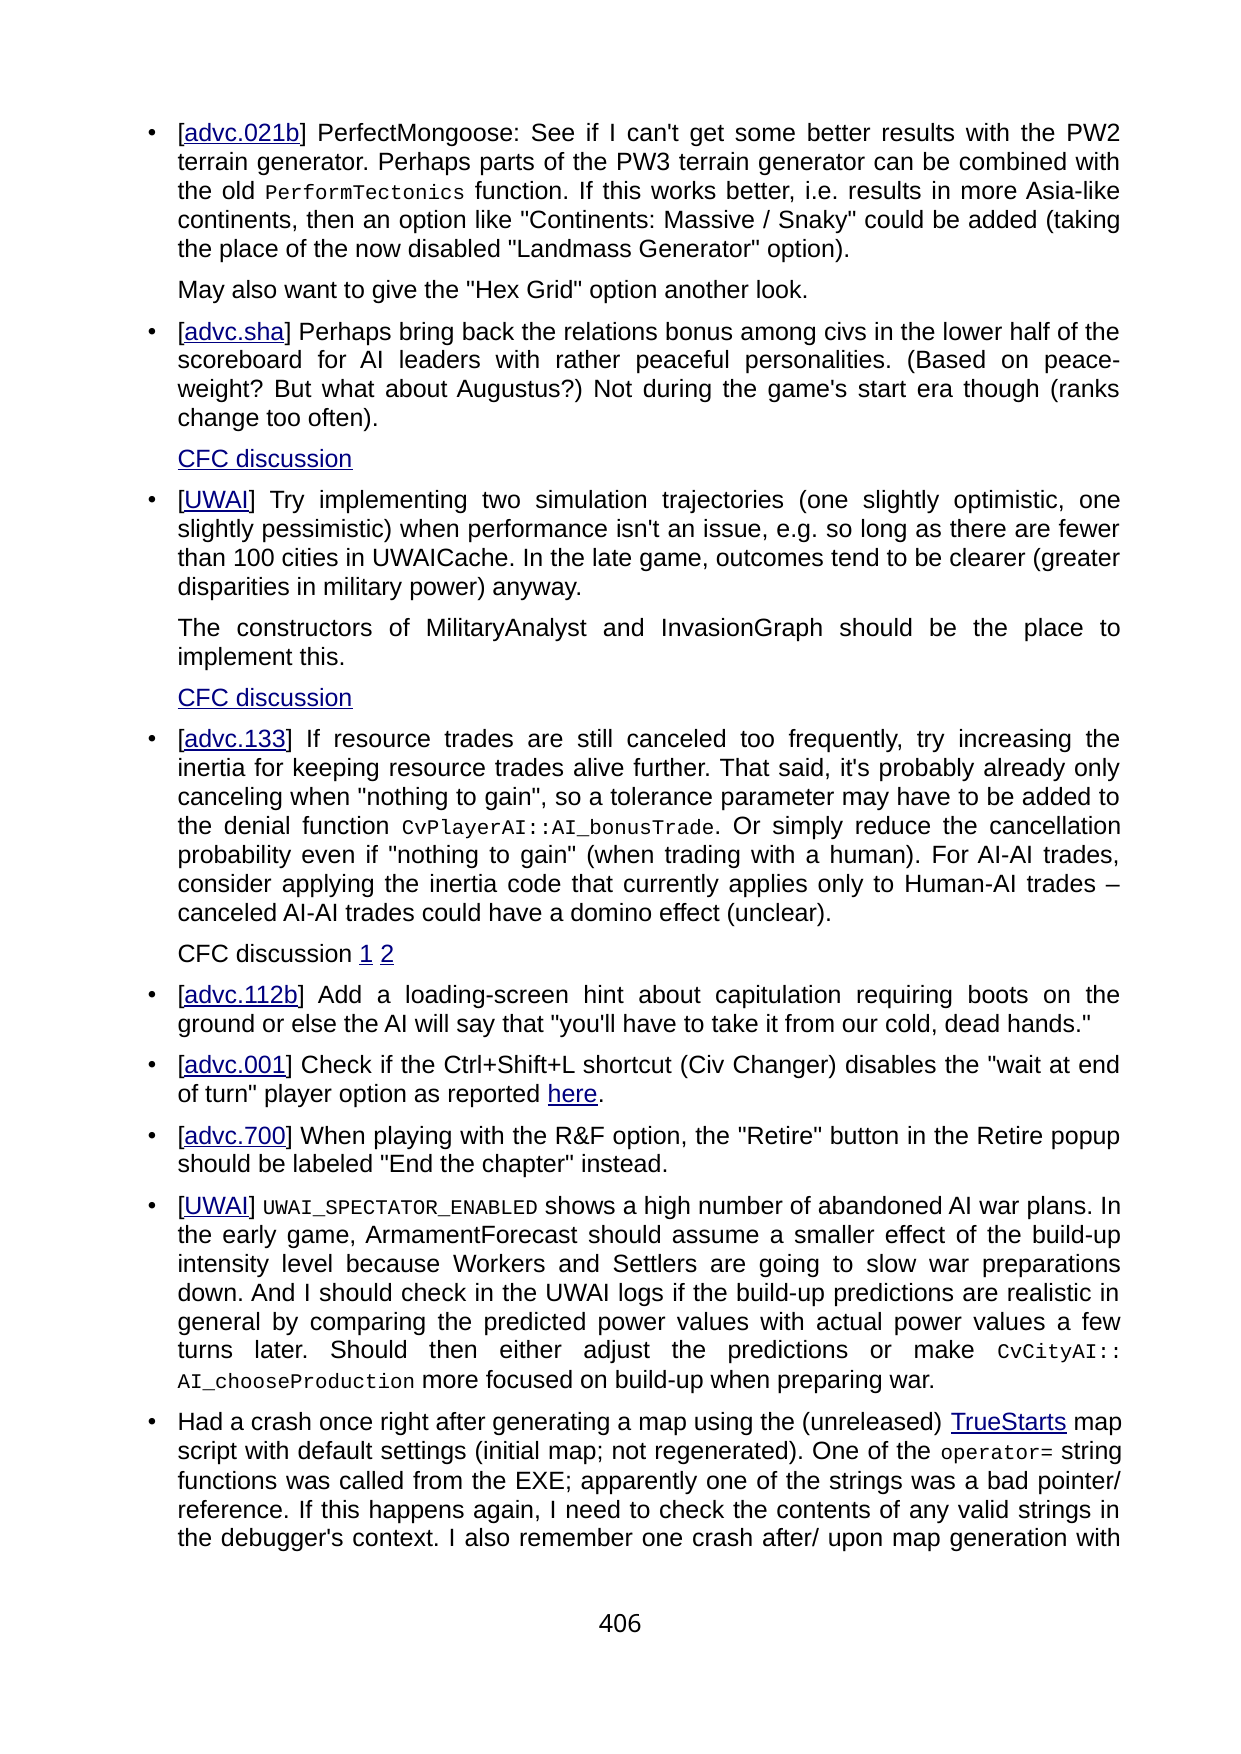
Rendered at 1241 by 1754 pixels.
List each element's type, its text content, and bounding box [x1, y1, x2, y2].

list The constructors of MilitaryAnalyst and InvasionGraph should be the place to implement this. [148, 613, 1122, 671]
list [UWAI] Try implementing two simulation trajectories (one slightly optimistic, one slightly pessimistic) when performance isn't an issue, e.g. so long as there are fewer than 100 cities in UWAICache. In the late game, outcomes tend to be clearer (greater disparities in military power) anyway. [148, 486, 1122, 601]
list [advc.sha] Perhaps bring back the relations bonus among civs in the lower half of the scoreboard for AI leaders with rather peaceful personalities. (Based on peace-weight? But what about Augustus?) Not during the game's start era though (ranks change too often). [148, 317, 1122, 432]
list [advc.133] If resource trades are still canceled too frequently, try increasing the inertia for keeping resource trades alive further. That said, it's probably already only canceling when "nothing to gain", so a tolerance parameter may have to be added to the denial function CvPlayerAI::AI_bonusTrade. Or simply reduce the cancellation probability even if "nothing to gain" (when trading with a human). For AI-AI trades, consider applying the inertia code that currently applies only to Human-AI trades – canceled AI-AI trades could have a domino effect (unclear). [148, 724, 1122, 927]
list May also want to give the "Hex Grid" option another look. [148, 275, 1122, 304]
list Had a crash once right after generating a map using the (unreleased) TrueStarts map script with default settings (initial map; not regenerated). One of the operator= string functions was called from the EXE; apparently one of the strings was a bad pointer/ reference. If this happens again, I need to check the contents of any valid strings in the debugger's context. I also remember one crash after/ upon map generation with [148, 1407, 1122, 1552]
list CFC discussion [148, 444, 1122, 473]
list [advc.021b] PerfectMongoose: See if I can't get some better results with the PW2 terrain generator. Perhaps parts of the PW3 terrain generator can be combined with the old PerformTectonics function. If this works better, i.e. results in more Asia-like continents, then an option like "Continents: Massive / Snaky" could be added (taking the place of the now disabled "Landmass Generator" option). [148, 118, 1122, 263]
list [UWAI] UWAI_SPECTATOR_ENABLED shows a high number of abandoned AI war plans. In the early game, ArmamentForecast should assume a smaller effect of the build-up intensity level because Workers and Settlers are going to slow war preparations down. And I should check in the UWAI logs if the build-up predictions are realistic in general by comparing the predicted power values with actual power values a few turns later. Should then either adjust the predictions or make CvCityAI:: AI_chooseProduction more focused on build-up when preparing war. [148, 1191, 1122, 1395]
list CFC discussion 1 2 [148, 939, 1122, 968]
list CFC discussion [148, 683, 1122, 712]
list [advc.700] When playing with the R&F option, the "Retire" button in the Retire popup should be labeled "End the chapter" instead. [148, 1121, 1122, 1178]
list [advc.112b] Add a loading-screen hint about capitulation requiring boots on the ground or else the AI will say that "you'll have to take it from our cold, dead hands." [148, 980, 1122, 1038]
list [advc.001] Check if the Ctrl+Shift+L shortcut (Civ Changer) disables the "wait at end of turn" player option as reported here. [148, 1051, 1122, 1108]
